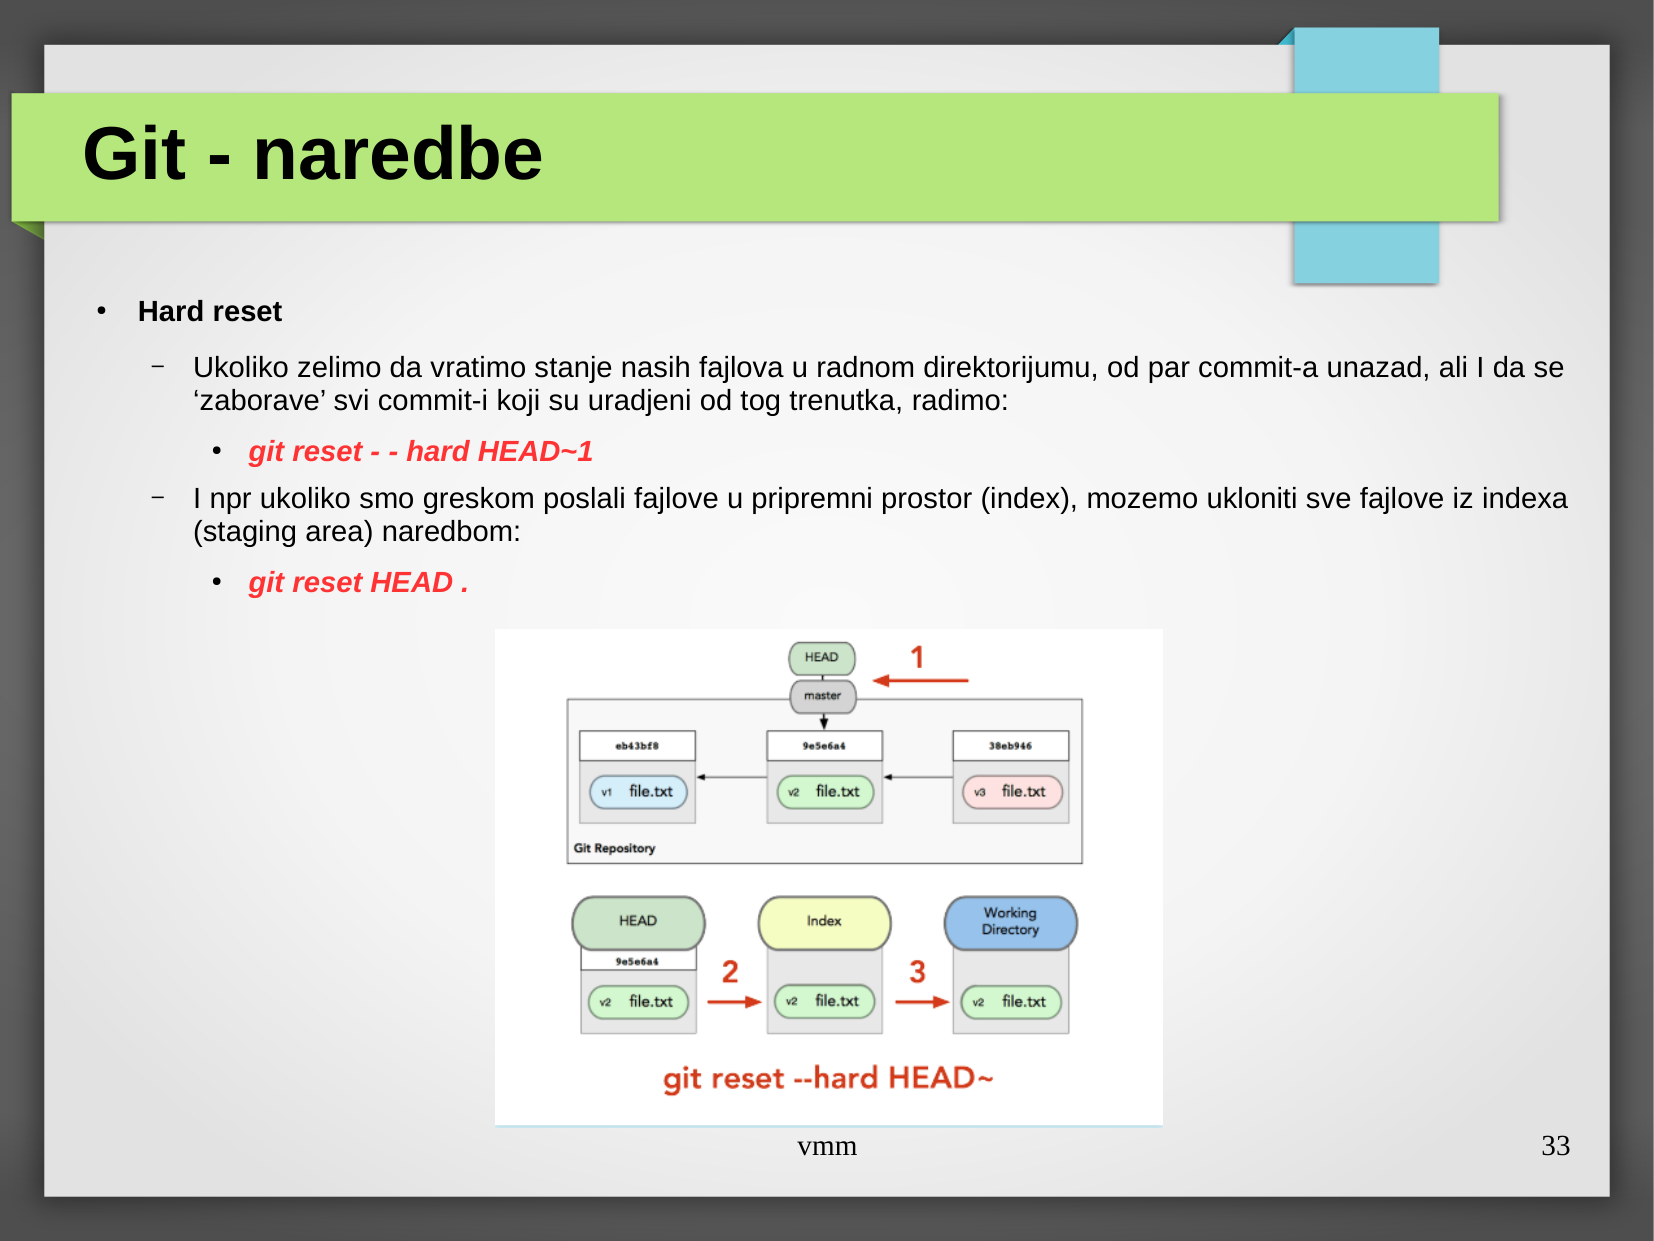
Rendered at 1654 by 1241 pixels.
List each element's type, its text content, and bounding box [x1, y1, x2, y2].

picture [0, 0, 1654, 1241]
title Git - naredbe [82, 94, 1264, 213]
list Hard reset Ukoliko zelimo da vratimo stanje nasih fajlova u radnom direktorijumu, od par commit-a unazad, ali I da se ‘zaborave’ svi commit-i koji su uradjeni od tog trenutka, radimo: git reset - - hard HEAD~1 I npr ukoliko smo greskom poslali fajlove u pripremni prostor (index), mozemo ukloniti sve fajlove iz indexa (staging area) naredbom: git reset HEAD . [82, 295, 1571, 601]
